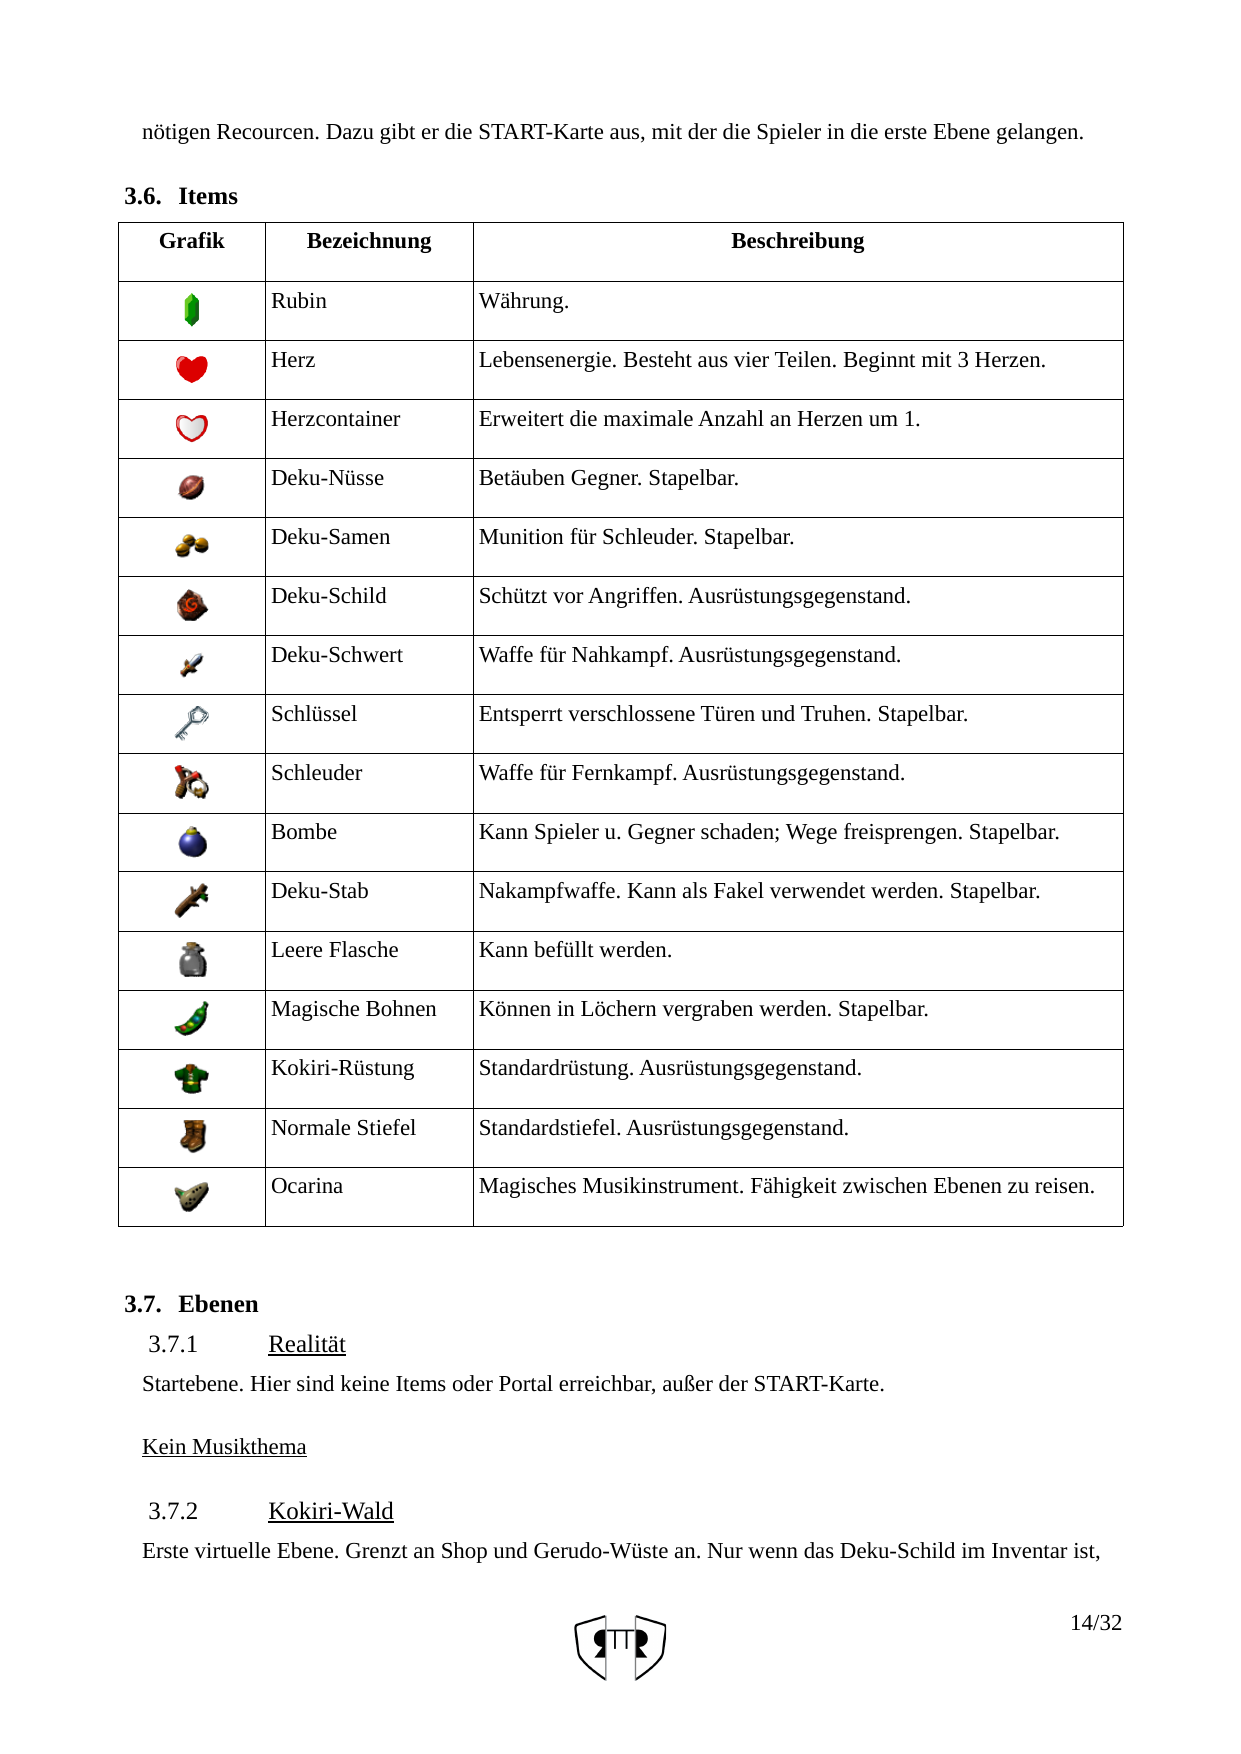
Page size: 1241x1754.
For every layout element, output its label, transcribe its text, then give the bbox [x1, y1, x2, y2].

table_cell Deku-Schild [266, 577, 473, 635]
table_cell Nakampfwaffe. Kann als Fakel verwendet werden. Stapelbar. [474, 872, 1123, 931]
subtitle Kokiri-Wald [142, 1496, 1122, 1525]
table_cell [119, 814, 265, 871]
table_cell [119, 282, 265, 340]
table_cell [119, 459, 265, 517]
picture [174, 351, 209, 386]
table_cell Magisches Musikinstrument. Fähigkeit zwischen Ebenen zu reisen. [474, 1168, 1123, 1226]
table_cell Bombe [266, 814, 473, 871]
table_cell [119, 1168, 265, 1226]
table_cell [119, 695, 265, 753]
table_cell Waffe für Fernkampf. Ausrüstungsgegenstand. [474, 754, 1123, 812]
subtitle Realität [142, 1329, 1122, 1358]
table_cell Deku-Nüsse [266, 459, 473, 517]
subtitle Ebenen [124, 1289, 1122, 1318]
table_cell Ocarina [266, 1168, 473, 1226]
picture [174, 942, 209, 977]
table_cell Deku-Samen [266, 518, 473, 576]
table_cell Erweitert die maximale Anzahl an Herzen um 1. [474, 400, 1123, 458]
text Erste virtuelle Ebene. Grenzt an Shop und Gerudo-Wüste an. Nur wenn das Deku-Schild im Inventar ist, [142, 1537, 1122, 1563]
table_cell Herzcontainer [266, 400, 473, 458]
table_cell Herz [266, 341, 473, 399]
picture [574, 1615, 667, 1681]
picture [174, 587, 209, 622]
picture [174, 706, 209, 741]
table_cell Betäuben Gegner. Stapelbar. [474, 459, 1123, 517]
table_cell Schützt vor Angriffen. Ausrüstungsgegenstand. [474, 577, 1123, 635]
table_cell Magische Bohnen [266, 991, 473, 1049]
table_cell [119, 400, 265, 458]
text Startebene. Hier sind keine Items oder Portal erreichbar, außer der START-Karte. [142, 1370, 1122, 1396]
table_cell [119, 754, 265, 812]
table_cell [119, 872, 265, 931]
picture [174, 1119, 209, 1154]
table_cell Standardstiefel. Ausrüstungsgegenstand. [474, 1109, 1123, 1167]
table_cell [119, 1050, 265, 1108]
picture [174, 528, 209, 563]
picture [174, 292, 209, 327]
subtitle Items [124, 181, 1122, 210]
table_header Beschreibung [474, 223, 1123, 281]
picture [174, 469, 209, 504]
text nötigen Recourcen. Dazu gibt er die START-Karte aus, mit der die Spieler in die erste Ebene gelangen. [142, 118, 1122, 144]
table_cell Leere Flasche [266, 932, 473, 989]
table_cell Munition für Schleuder. Stapelbar. [474, 518, 1123, 576]
table_cell Kann befüllt werden. [474, 932, 1123, 989]
table_cell [119, 636, 265, 694]
picture [174, 1178, 209, 1213]
picture [174, 883, 209, 918]
table_cell Deku-Schwert [266, 636, 473, 694]
picture [174, 1060, 209, 1095]
text Kein Musikthema [142, 1433, 1122, 1459]
table_cell Standardrüstung. Ausrüstungsgegenstand. [474, 1050, 1123, 1108]
table_cell Deku-Stab [266, 872, 473, 931]
table_cell Entsperrt verschlossene Türen und Truhen. Stapelbar. [474, 695, 1123, 753]
table_header Bezeichnung [266, 223, 473, 281]
table_cell Lebensenergie. Besteht aus vier Teilen. Beginnt mit 3 Herzen. [474, 341, 1123, 399]
picture [174, 765, 209, 799]
table_cell Waffe für Nahkampf. Ausrüstungsgegenstand. [474, 636, 1123, 694]
table_cell Kann Spieler u. Gegner schaden; Wege freisprengen. Stapelbar. [474, 814, 1123, 871]
table_header Grafik [119, 223, 265, 281]
table_cell Kokiri-Rüstung [266, 1050, 473, 1108]
picture [174, 824, 209, 859]
table_cell Normale Stiefel [266, 1109, 473, 1167]
picture [174, 1001, 209, 1036]
table_cell Können in Löchern vergraben werden. Stapelbar. [474, 991, 1123, 1049]
table_cell Schleuder [266, 754, 473, 812]
table_cell Rubin [266, 282, 473, 340]
table_cell [119, 1109, 265, 1167]
picture [174, 647, 209, 681]
picture [174, 410, 209, 445]
table_cell [119, 932, 265, 989]
table_cell Schlüssel [266, 695, 473, 753]
table_cell Währung. [474, 282, 1123, 340]
table_cell [119, 991, 265, 1049]
table_cell [119, 518, 265, 576]
table_cell [119, 341, 265, 399]
table_cell [119, 577, 265, 635]
